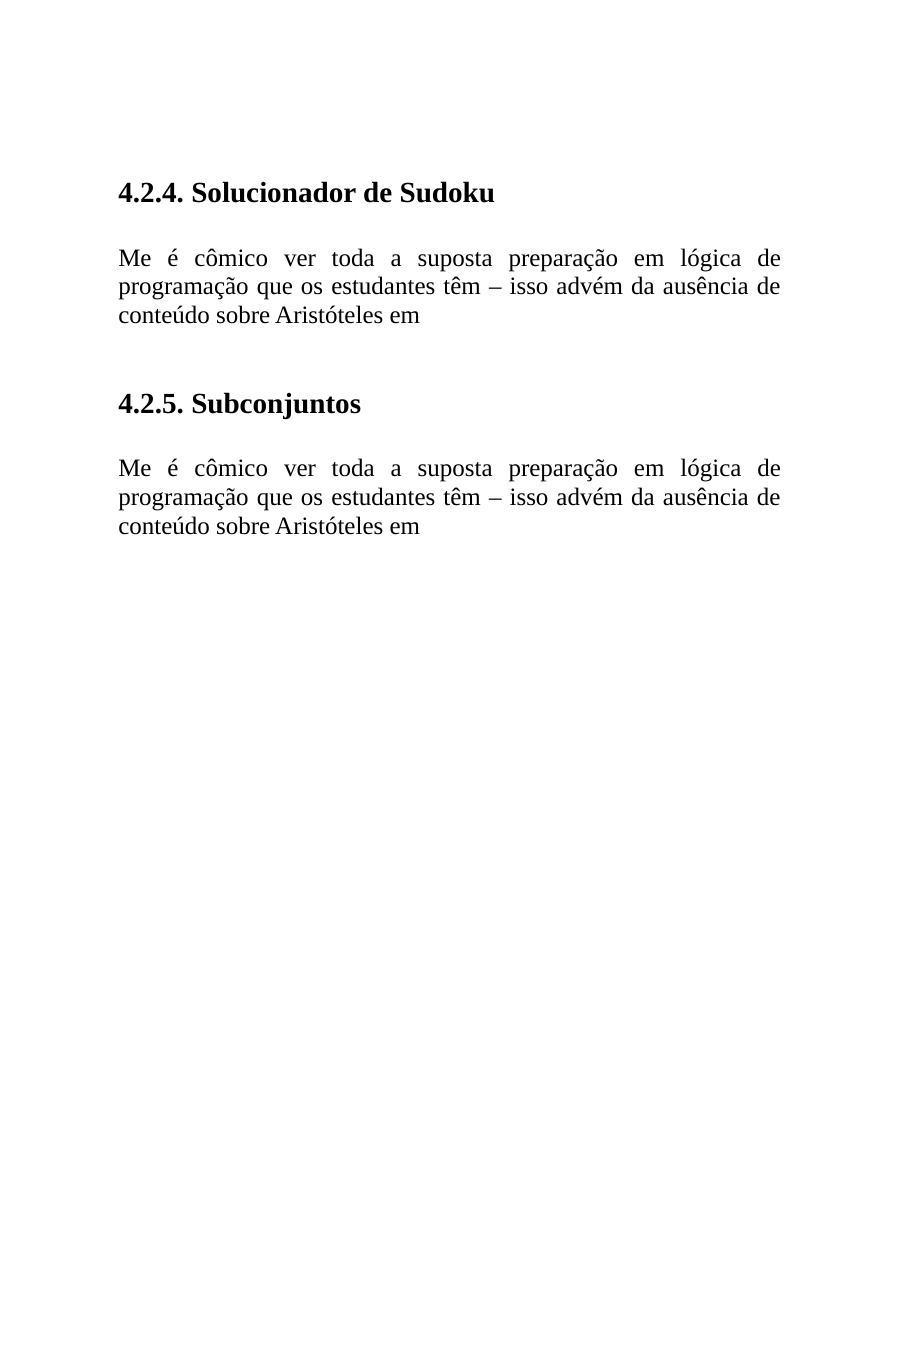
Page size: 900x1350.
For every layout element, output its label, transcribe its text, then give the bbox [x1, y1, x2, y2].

text Me é cômico ver toda a suposta preparação em lógica de programação que os estudantes têm – isso advém da ausência de conteúdo sobre Aristóteles em [118, 453, 782, 540]
text Me é cômico ver toda a suposta preparação em lógica de programação que os estudantes têm – isso advém da ausência de conteúdo sobre Aristóteles em [118, 243, 782, 329]
text 4.2.4. Solucionador de Sudoku [118, 176, 782, 209]
text 4.2.5. Subconjuntos [118, 386, 782, 420]
